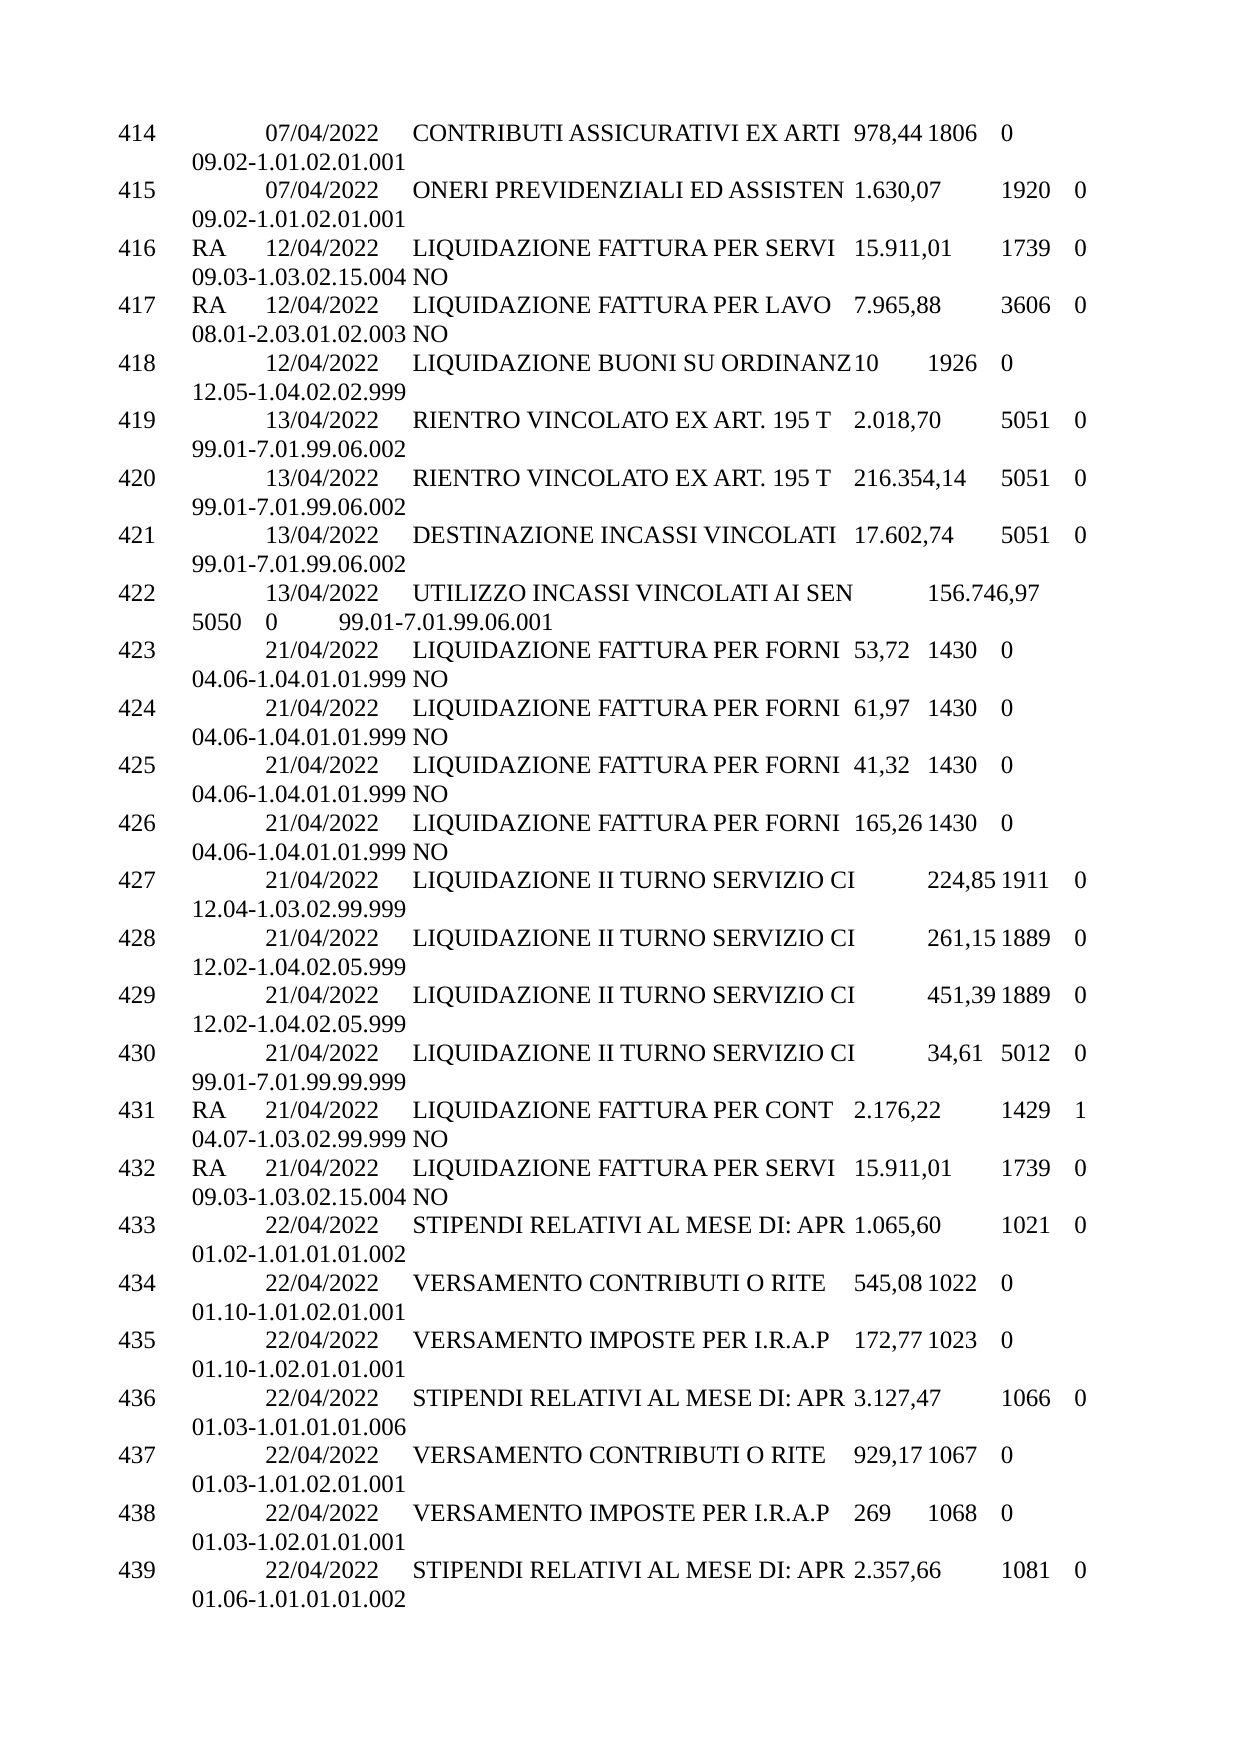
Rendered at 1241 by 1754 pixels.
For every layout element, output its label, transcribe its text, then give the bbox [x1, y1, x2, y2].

text 416 RA 12/04/2022 LIQUIDAZIONE FATTURA PER SERVI 15.911,01 1739 0 09.03-1.03.02.15.004 NO [118, 233, 1122, 291]
text 428 21/04/2022 LIQUIDAZIONE II TURNO SERVIZIO CI 261,15 1889 0 12.02-1.04.02.05.999 [118, 923, 1122, 981]
text 434 22/04/2022 VERSAMENTO CONTRIBUTI O RITE 545,08 1022 0 01.10-1.01.02.01.001 [118, 1268, 1122, 1326]
text 433 22/04/2022 STIPENDI RELATIVI AL MESE DI: APR 1.065,60 1021 0 01.02-1.01.01.01.002 [118, 1211, 1122, 1268]
text 421 13/04/2022 DESTINAZIONE INCASSI VINCOLATI 17.602,74 5051 0 99.01-7.01.99.06.002 [118, 521, 1122, 578]
text 418 12/04/2022 LIQUIDAZIONE BUONI SU ORDINANZ 10 1926 0 12.05-1.04.02.02.999 [118, 348, 1122, 406]
text 437 22/04/2022 VERSAMENTO CONTRIBUTI O RITE 929,17 1067 0 01.03-1.01.02.01.001 [118, 1441, 1122, 1498]
text 432 RA 21/04/2022 LIQUIDAZIONE FATTURA PER SERVI 15.911,01 1739 0 09.03-1.03.02.15.004 NO [118, 1153, 1122, 1211]
text 423 21/04/2022 LIQUIDAZIONE FATTURA PER FORNI 53,72 1430 0 04.06-1.04.01.01.999 NO [118, 636, 1122, 693]
text 438 22/04/2022 VERSAMENTO IMPOSTE PER I.R.A.P 269 1068 0 01.03-1.02.01.01.001 [118, 1498, 1122, 1556]
text 415 07/04/2022 ONERI PREVIDENZIALI ED ASSISTEN 1.630,07 1920 0 09.02-1.01.02.01.001 [118, 176, 1122, 233]
text 414 07/04/2022 CONTRIBUTI ASSICURATIVI EX ARTI 978,44 1806 0 09.02-1.01.02.01.001 [118, 118, 1122, 176]
text 435 22/04/2022 VERSAMENTO IMPOSTE PER I.R.A.P 172,77 1023 0 01.10-1.02.01.01.001 [118, 1326, 1122, 1383]
text 425 21/04/2022 LIQUIDAZIONE FATTURA PER FORNI 41,32 1430 0 04.06-1.04.01.01.999 NO [118, 751, 1122, 808]
text 424 21/04/2022 LIQUIDAZIONE FATTURA PER FORNI 61,97 1430 0 04.06-1.04.01.01.999 NO [118, 693, 1122, 751]
text 439 22/04/2022 STIPENDI RELATIVI AL MESE DI: APR 2.357,66 1081 0 01.06-1.01.01.01.002 [118, 1556, 1122, 1613]
text 427 21/04/2022 LIQUIDAZIONE II TURNO SERVIZIO CI 224,85 1911 0 12.04-1.03.02.99.999 [118, 866, 1122, 923]
text 431 RA 21/04/2022 LIQUIDAZIONE FATTURA PER CONT 2.176,22 1429 1 04.07-1.03.02.99.999 NO [118, 1096, 1122, 1153]
text 419 13/04/2022 RIENTRO VINCOLATO EX ART. 195 T 2.018,70 5051 0 99.01-7.01.99.06.002 [118, 406, 1122, 463]
text 417 RA 12/04/2022 LIQUIDAZIONE FATTURA PER LAVO 7.965,88 3606 0 08.01-2.03.01.02.003 NO [118, 291, 1122, 348]
text 420 13/04/2022 RIENTRO VINCOLATO EX ART. 195 T 216.354,14 5051 0 99.01-7.01.99.06.002 [118, 463, 1122, 521]
text 436 22/04/2022 STIPENDI RELATIVI AL MESE DI: APR 3.127,47 1066 0 01.03-1.01.01.01.006 [118, 1383, 1122, 1441]
text 422 13/04/2022 UTILIZZO INCASSI VINCOLATI AI SEN 156.746,97 5050 0 99.01-7.01.99.06.001 [118, 578, 1122, 636]
text 429 21/04/2022 LIQUIDAZIONE II TURNO SERVIZIO CI 451,39 1889 0 12.02-1.04.02.05.999 [118, 981, 1122, 1038]
text 426 21/04/2022 LIQUIDAZIONE FATTURA PER FORNI 165,26 1430 0 04.06-1.04.01.01.999 NO [118, 808, 1122, 866]
text 430 21/04/2022 LIQUIDAZIONE II TURNO SERVIZIO CI 34,61 5012 0 99.01-7.01.99.99.999 [118, 1038, 1122, 1096]
